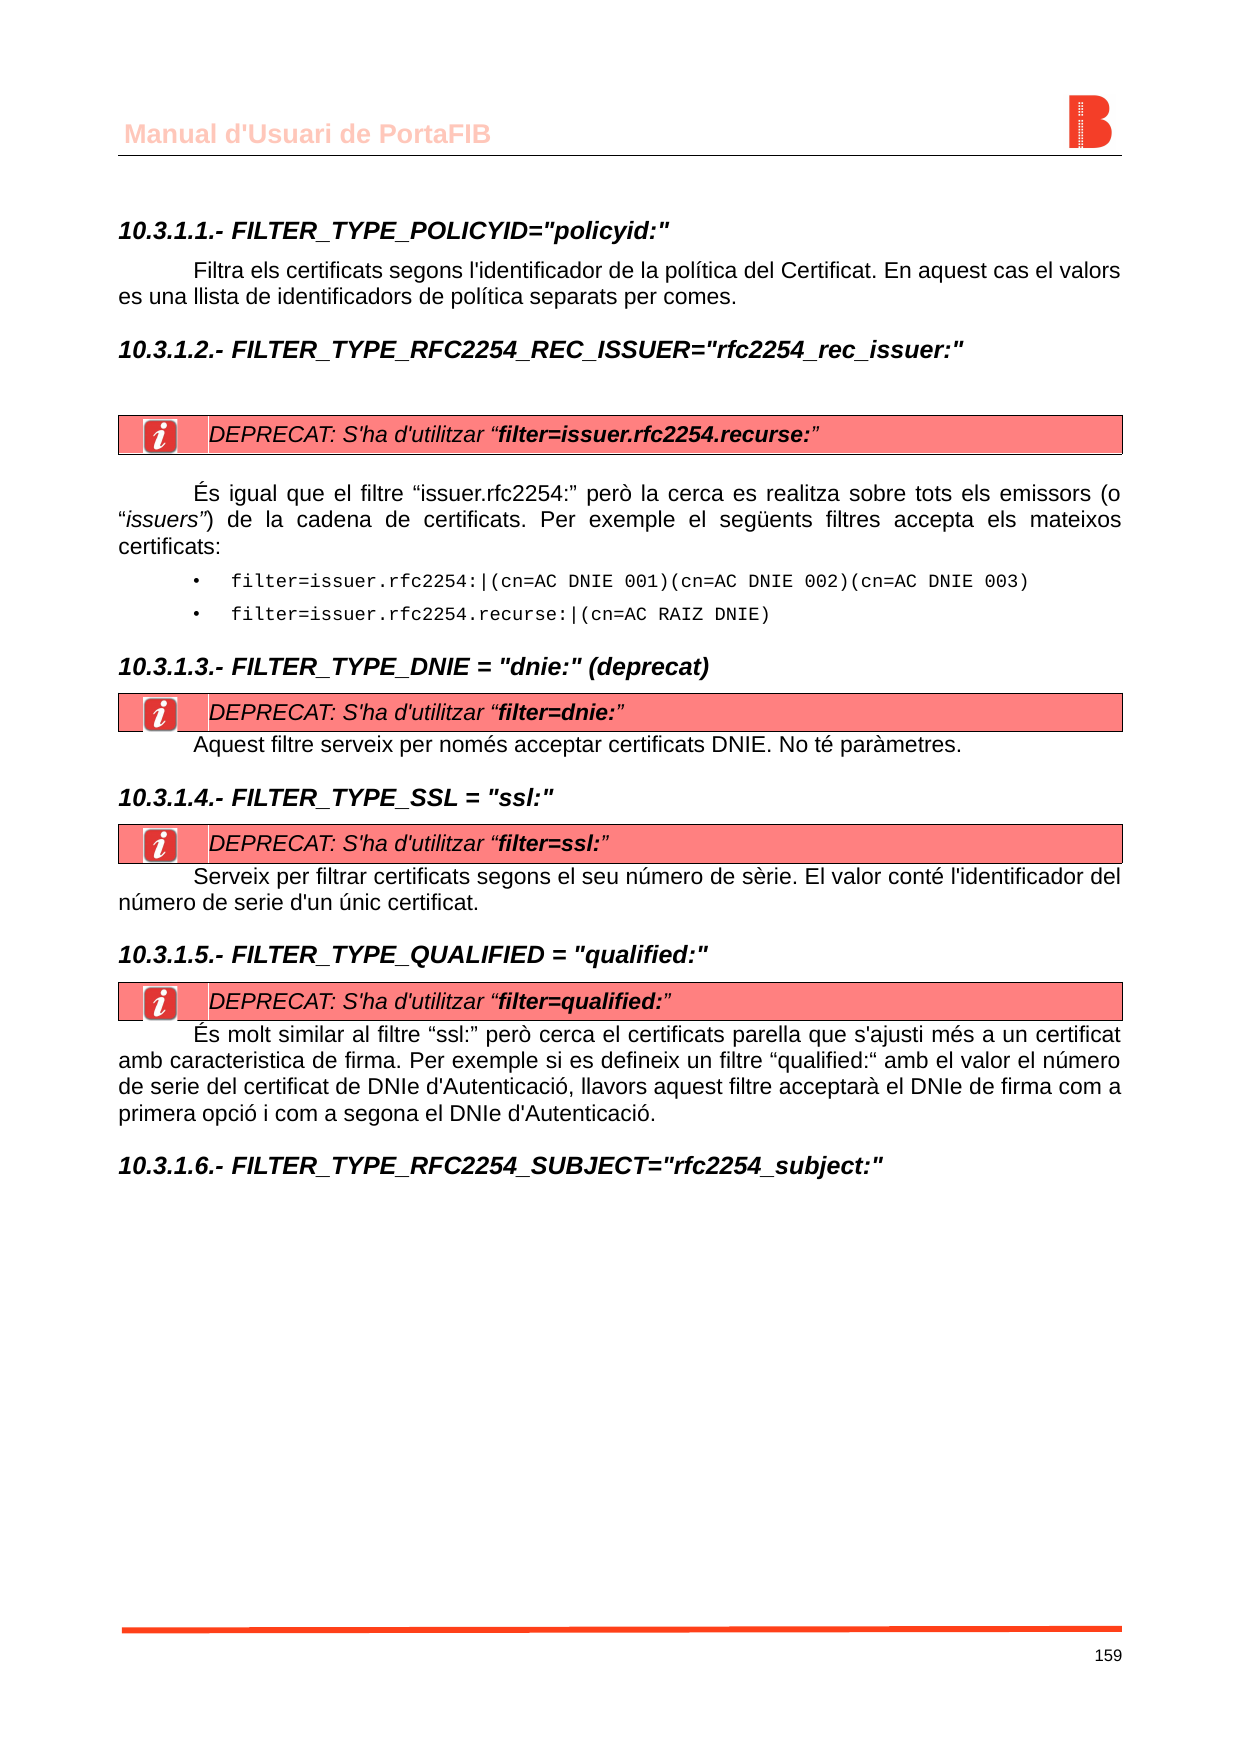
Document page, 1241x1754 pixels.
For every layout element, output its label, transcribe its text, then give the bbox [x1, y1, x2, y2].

subtitle FILTER_TYPE_POLICYID="policyid:" [118, 216, 1122, 244]
list filter=issuer.rfc2254.recurse:|(cn=AC RAIZ DNIE) [193, 605, 1122, 626]
text És molt similar al filtre “ssl:” però cerca el certificats parella que s'ajusti més a un certificat amb caracteristica de firma. Per exemple si es defineix un filtre “qualified:“ amb el valor el número de serie del certificat de DNIe d'Autenticació, llavors aquest filtre acceptarà el DNIe de firma com a primera opció i com a segona el DNIe d'Autenticació. [118, 1021, 1122, 1126]
text Serveix per filtrar certificats segons el seu número de sèrie. El valor conté l'identificador del número de serie d'un únic certificat. [118, 864, 1122, 916]
subtitle FILTER_TYPE_DNIE = "dnie:" (deprecat) [118, 651, 1122, 680]
picture [143, 419, 178, 454]
table_header DEPRECAT: S'ha d'utilitzar “filter=issuer.rfc2254.recurse:” [209, 416, 1122, 453]
subtitle FILTER_TYPE_RFC2254_REC_ISSUER="rfc2254_rec_issuer:" [118, 335, 1122, 363]
table_header DEPRECAT: S'ha d'utilitzar “filter=ssl:” [209, 825, 1122, 863]
picture [143, 697, 178, 732]
text Aquest filtre serveix per només acceptar certificats DNIE. No té paràmetres. [118, 732, 1122, 758]
text És igual que el filtre “issuer.rfc2254:” però la cerca es realitza sobre tots els emissors (o “issuers”) de la cadena de certificats. Per exemple el següents filtres accepta els mateixos certificats: [118, 480, 1122, 559]
table_header [119, 825, 208, 863]
picture [143, 986, 178, 1021]
table_header [119, 694, 208, 731]
table_header DEPRECAT: S'ha d'utilitzar “filter=dnie:” [209, 694, 1122, 731]
table_header DEPRECAT: S'ha d'utilitzar “filter=qualified:” [209, 983, 1122, 1020]
subtitle FILTER_TYPE_RFC2254_SUBJECT="rfc2254_subject:" [118, 1151, 1122, 1180]
subtitle FILTER_TYPE_QUALIFIED = "qualified:" [118, 941, 1122, 969]
table_header [119, 983, 208, 1020]
picture [143, 828, 178, 863]
table_header [119, 416, 208, 453]
picture [1063, 94, 1117, 150]
text Filtra els certificats segons l'identificador de la política del Certificat. En aquest cas el valors es una llista de identificadors de política separats per comes. [118, 257, 1122, 310]
list filter=issuer.rfc2254:|(cn=AC DNIE 001)(cn=AC DNIE 002)(cn=AC DNIE 003) [193, 571, 1122, 593]
subtitle FILTER_TYPE_SSL = "ssl:" [118, 783, 1122, 812]
